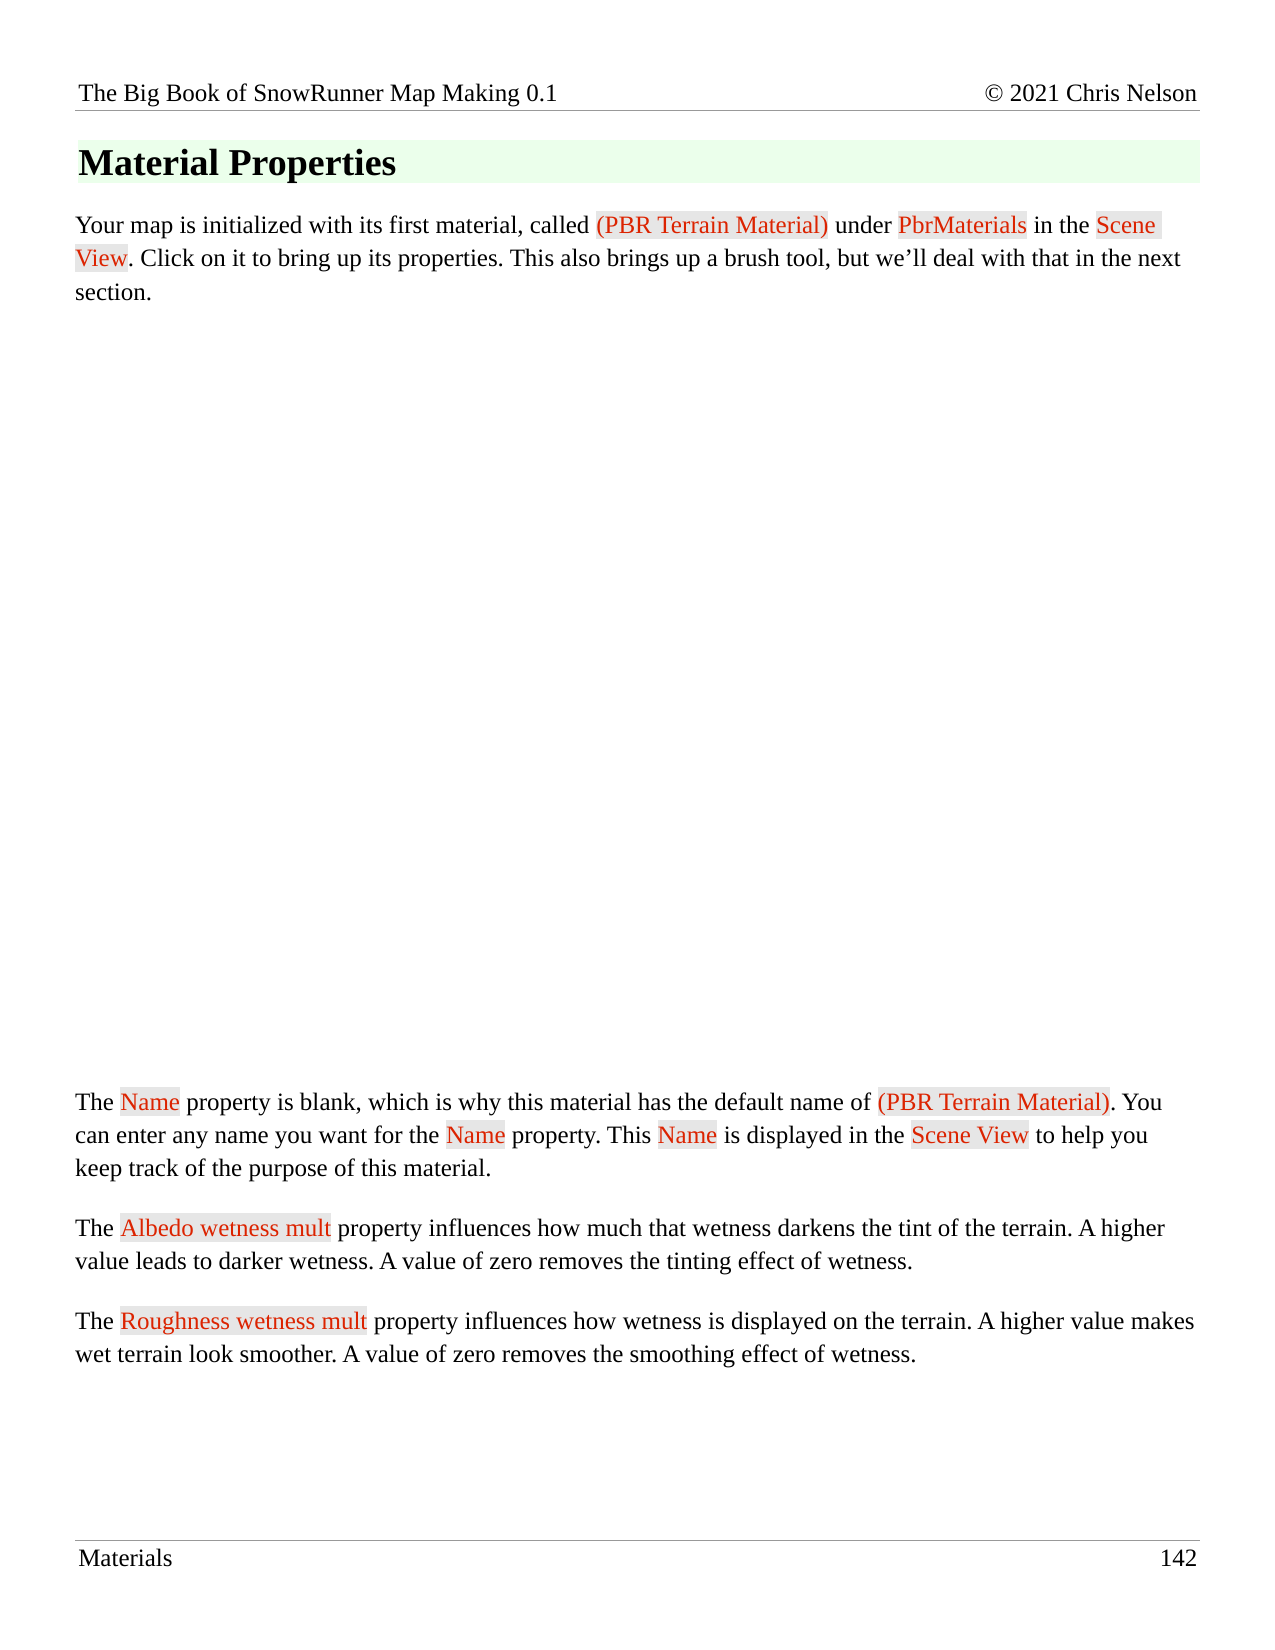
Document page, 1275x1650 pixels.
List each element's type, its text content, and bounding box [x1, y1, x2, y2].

text The Roughness wetness mult property influences how wetness is displayed on the terrain. A higher value makes wet terrain look smoother. A value of zero removes the smoothing effect of wetness. [75, 1306, 1200, 1368]
text The Albedo wetness mult property influences how much that wetness darkens the tint of the terrain. A higher value leads to darker wetness. A value of zero removes the tinting effect of wetness. [75, 1213, 1200, 1275]
text Your map is initialized with its first material, called (PBR Terrain Material) under PbrMaterials in the Scene View. Click on it to bring up its properties. This also brings up a brush tool, but we’ll deal with that in the next section. [75, 211, 1200, 305]
text The Name property is blank, which is why this material has the default name of (PBR Terrain Material). You can enter any name you want for the Name property. This Name is displayed in the Scene View to help you keep track of the purpose of this material. [75, 1087, 1200, 1182]
subtitle Material Properties [78, 140, 1200, 183]
